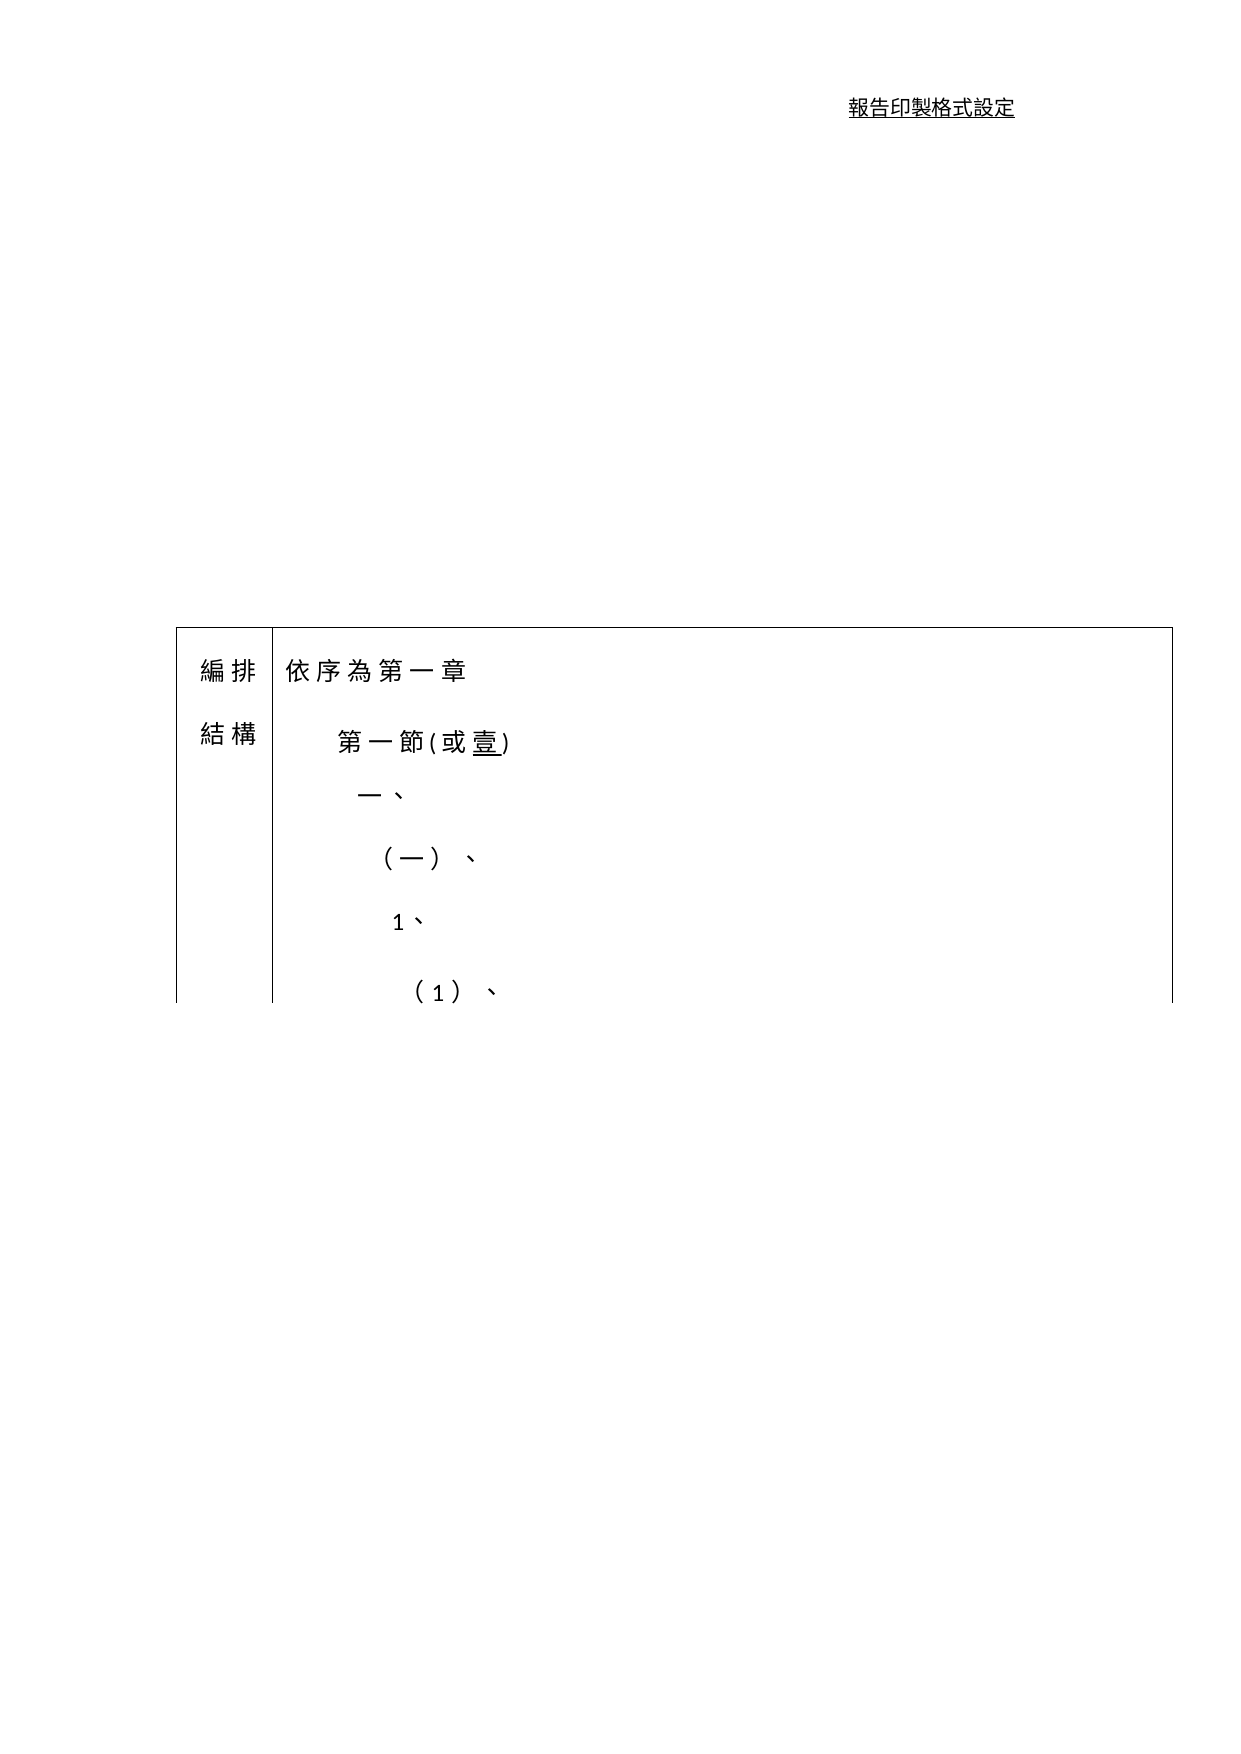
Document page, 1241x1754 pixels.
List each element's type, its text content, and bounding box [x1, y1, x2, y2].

table_cell 編排 結構 [177, 628, 272, 1003]
table_cell 依序為第一章 第一節(或壹) 一、 （一）、 1、 （1）、 [273, 628, 1172, 1003]
